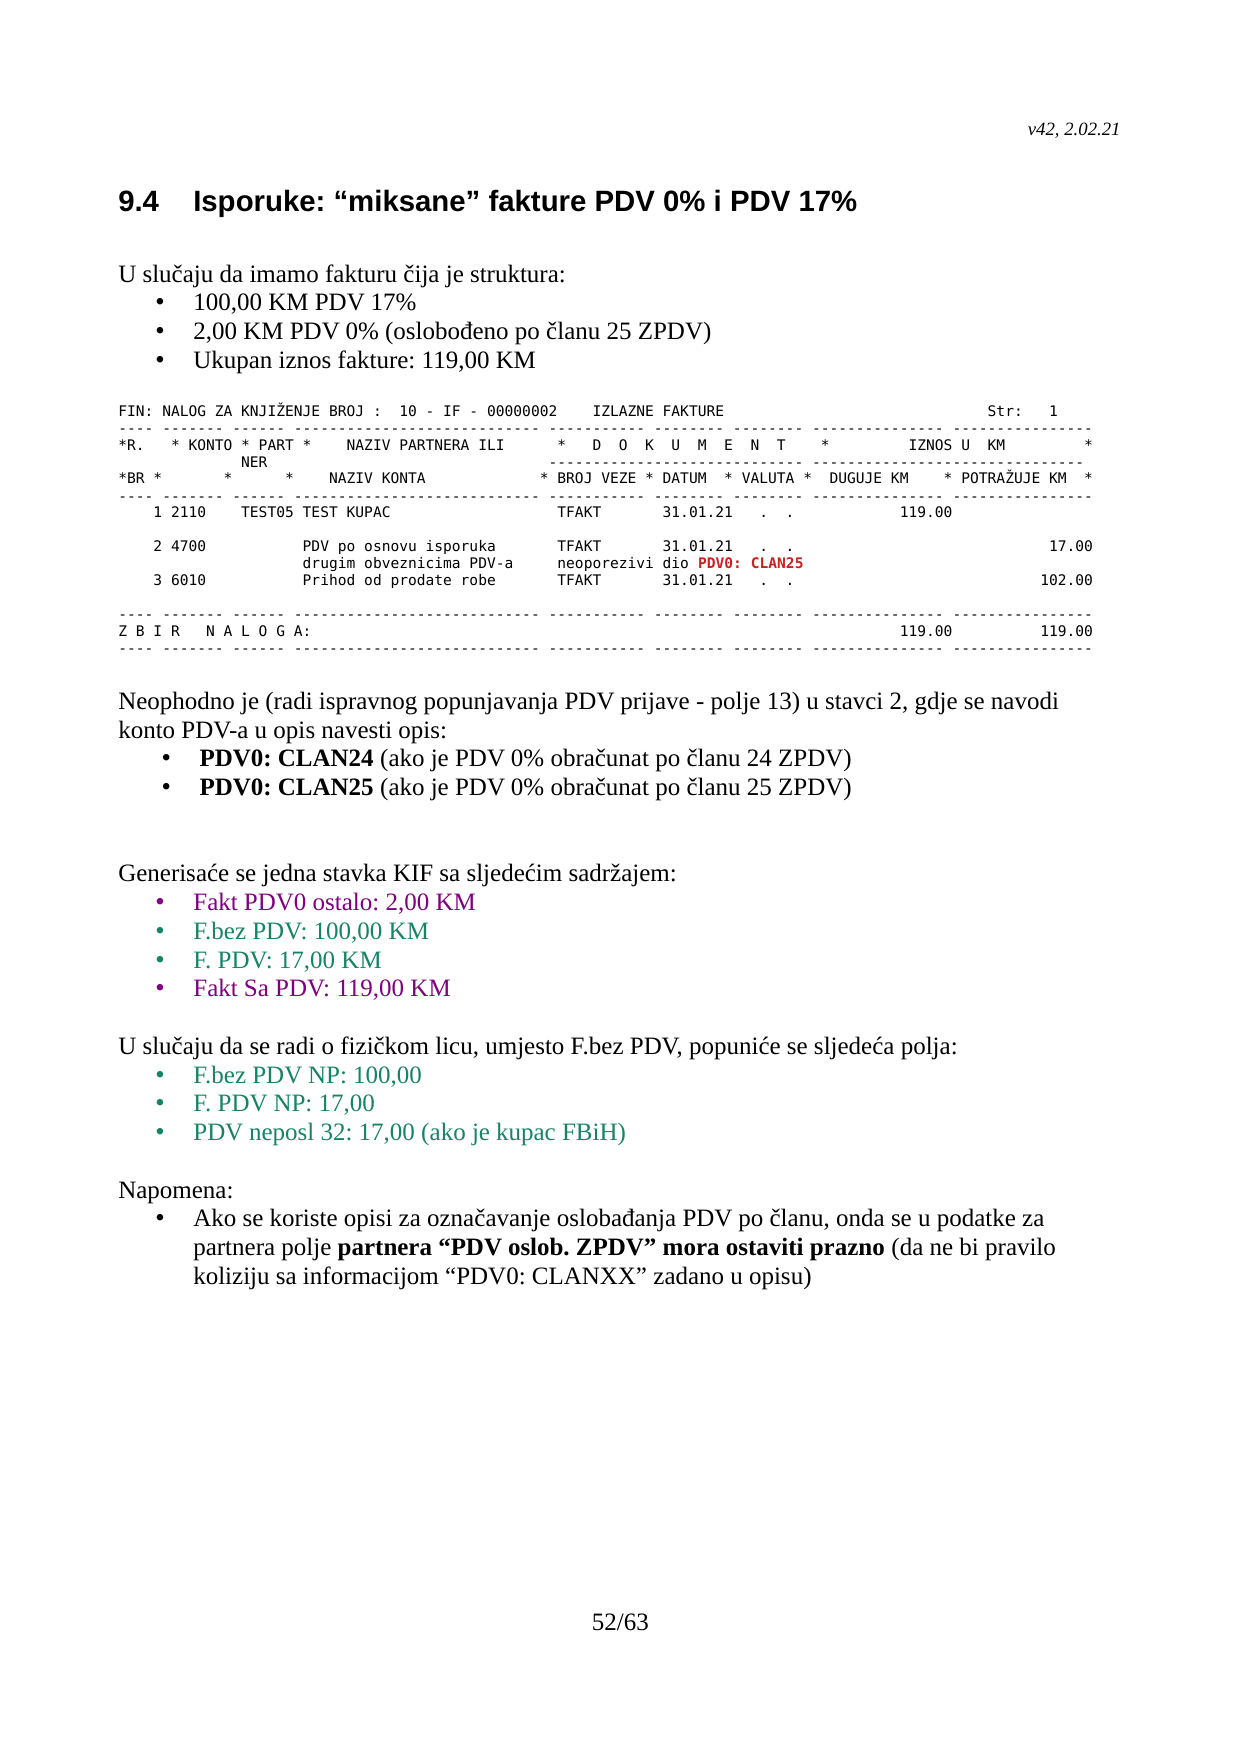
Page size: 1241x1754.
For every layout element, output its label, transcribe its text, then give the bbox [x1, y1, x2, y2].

text ---- ------- ------ ---------------------------- ----------- -------- -------- --------------- ---------------- [118, 487, 1122, 504]
text FIN: NALOG ZA KNJIŽENJE BROJ : 10 - IF - 00000002 IZLAZNE FAKTURE Str: 1 [118, 402, 1122, 419]
list PDV neposl 32: 17,00 (ako je kupac FBiH) [156, 1117, 1122, 1146]
text Generisaće se jedna stavka KIF sa sljedećim sadržajem: [118, 858, 1122, 887]
text Neophodno je (radi ispravnog popunjavanja PDV prijave - polje 13) u stavci 2, gdje se navodi konto PDV-a u opis navesti opis: [118, 686, 1122, 743]
subtitle Isporuke: “miksane” fakture PDV 0% i PDV 17% [118, 184, 1122, 217]
text *R. * KONTO * PART * NAZIV PARTNERA ILI * D O K U M E N T * IZNOS U KM * [118, 436, 1122, 453]
list Fakt Sa PDV: 119,00 KM [156, 973, 1122, 1002]
text U slučaju da imamo fakturu čija je struktura: [118, 259, 1122, 287]
text drugim obveznicima PDV-a neoporezivi dio PDV0: CLAN25 [118, 555, 1122, 572]
list F. PDV: 17,00 KM [156, 945, 1122, 973]
text 1 2110 TEST05 TEST KUPAC TFAKT 31.01.21 . . 119.00 [118, 504, 1122, 521]
list PDV0: CLAN24 (ako je PDV 0% obračunat po članu 24 ZPDV) [162, 743, 1122, 772]
list 100,00 KM PDV 17% [156, 287, 1122, 316]
list Ako se koriste opisi za označavanje oslobađanja PDV po članu, onda se u podatke za partnera polje partnera “PDV oslob. ZPDV” mora ostaviti prazno (da ne bi pravilo koliziju sa informacijom “PDV0: CLANXX” zadano u opisu) [156, 1203, 1122, 1290]
text U slučaju da se radi o fizičkom licu, umjesto F.bez PDV, popuniće se sljedeća polja: [118, 1031, 1122, 1060]
text NER ----------------------------- ------------------------------- [118, 453, 1122, 470]
text Z B I R N A L O G A: 119.00 119.00 [118, 623, 1122, 640]
text ---- ------- ------ ---------------------------- ----------- -------- -------- --------------- ---------------- [118, 606, 1122, 623]
text *BR * * * NAZIV KONTA * BROJ VEZE * DATUM * VALUTA * DUGUJE KM * POTRAŽUJE KM * [118, 470, 1122, 487]
list F.bez PDV NP: 100,00 [156, 1060, 1122, 1088]
text ---- ------- ------ ---------------------------- ----------- -------- -------- --------------- ---------------- [118, 419, 1122, 436]
list PDV0: CLAN25 (ako je PDV 0% obračunat po članu 25 ZPDV) [162, 772, 1122, 801]
text ---- ------- ------ ---------------------------- ----------- -------- -------- --------------- ---------------- [118, 640, 1122, 657]
list 2,00 KM PDV 0% (oslobođeno po članu 25 ZPDV) [156, 316, 1122, 345]
text 2 4700 PDV po osnovu isporuka TFAKT 31.01.21 . . 17.00 [118, 538, 1122, 555]
list Fakt PDV0 ostalo: 2,00 KM [156, 887, 1122, 916]
list F.bez PDV: 100,00 KM [156, 916, 1122, 945]
list Ukupan iznos fakture: 119,00 KM [156, 345, 1122, 374]
text 3 6010 Prihod od prodate robe TFAKT 31.01.21 . . 102.00 [118, 572, 1122, 589]
list F. PDV NP: 17,00 [156, 1088, 1122, 1117]
text Napomena: [118, 1175, 1122, 1203]
